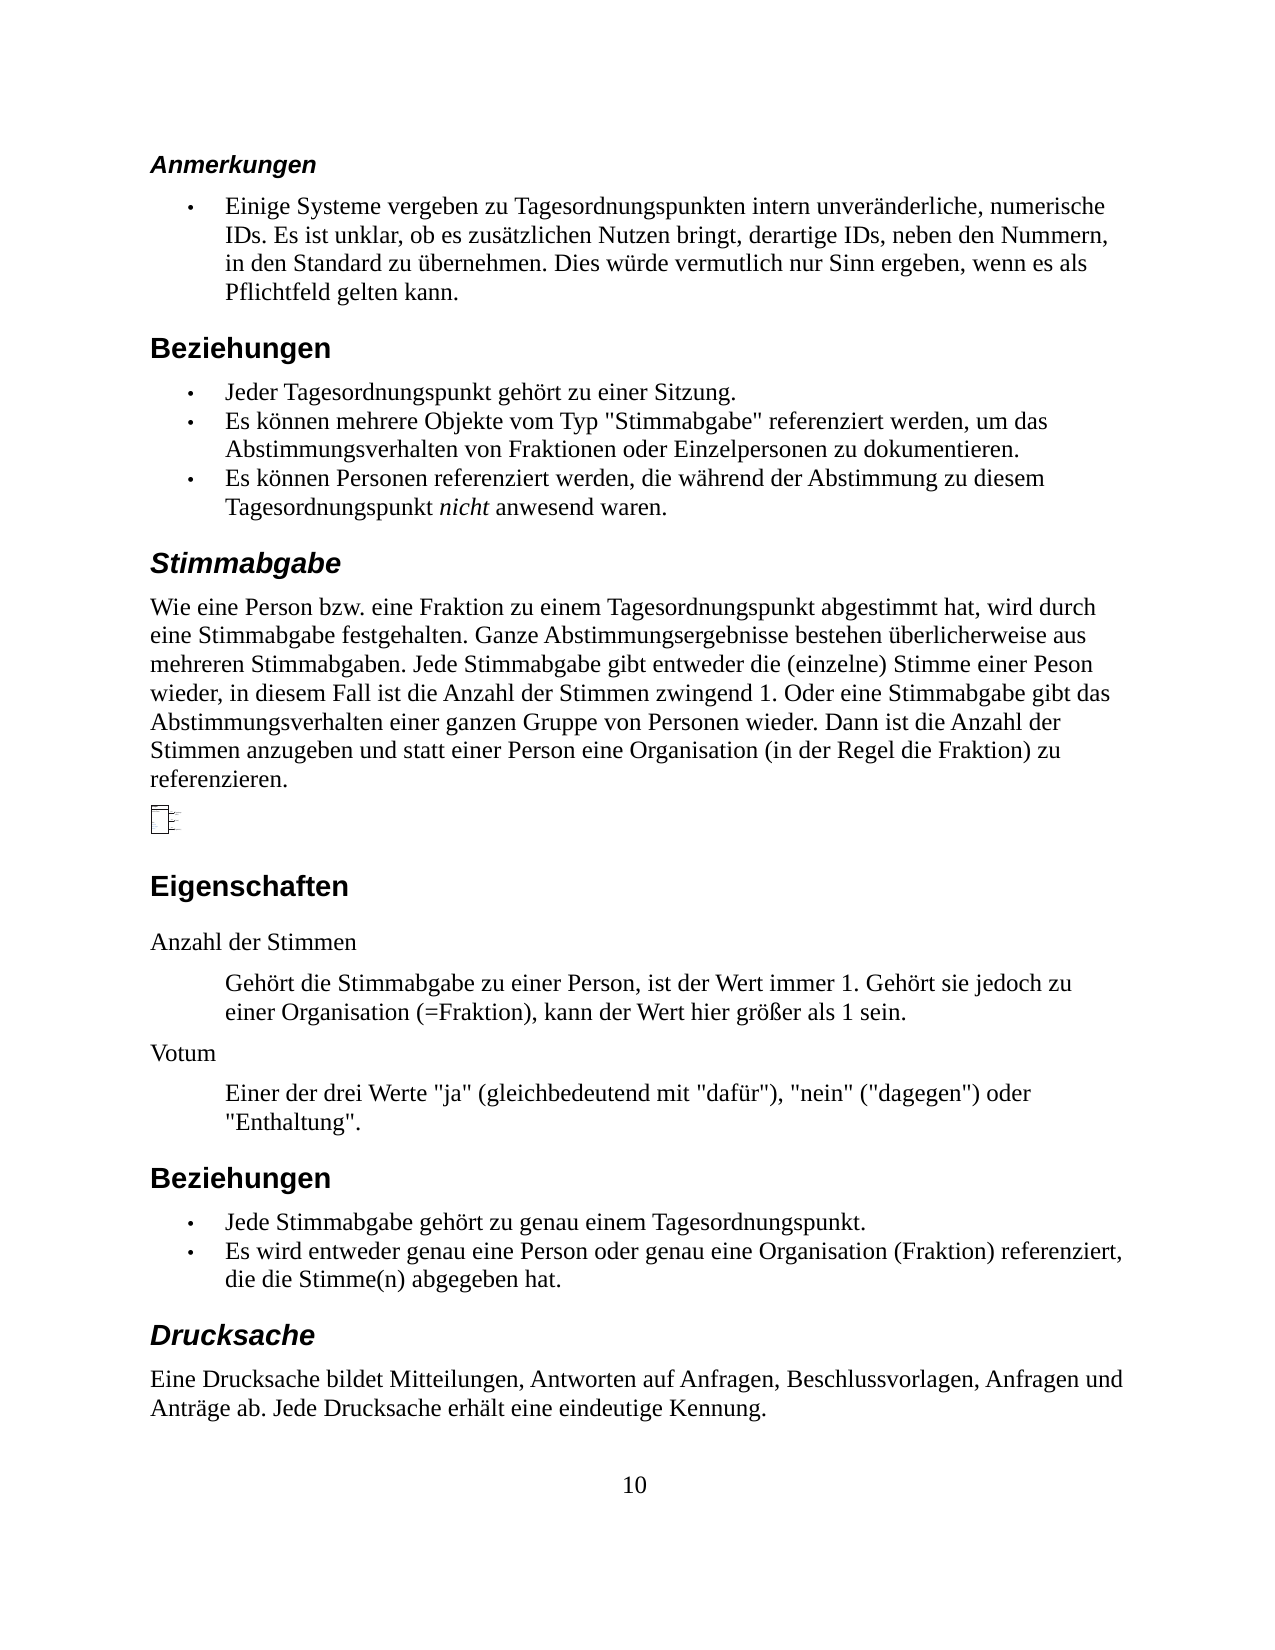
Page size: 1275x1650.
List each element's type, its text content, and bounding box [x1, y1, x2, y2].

list Es können mehrere Objekte vom Typ "Stimmabgabe" referenziert werden, um das Abstimmungsverhalten von Fraktionen oder Einzelpersonen zu dokumentieren. [187, 406, 1125, 463]
list Es können Personen referenziert werden, die während der Abstimmung zu diesem Tagesordnungspunkt nicht anwesend waren. [187, 463, 1125, 521]
subtitle Stimmabgabe [150, 546, 1125, 579]
text Wie eine Person bzw. eine Fraktion zu einem Tagesordnungspunkt abgestimmt hat, wird durch eine Stimmabgabe festgehalten. Ganze Abstimmungsergebnisse bestehen überlicherweise aus mehreren Stimmabgaben. Jede Stimmabgabe gibt entweder die (einzelne) Stimme einer Peson wieder, in diesem Fall ist die Anzahl der Stimmen zwingend 1. Oder eine Stimmabgabe gibt das Abstimmungsverhalten einer ganzen Gruppe von Personen wieder. Dann ist die Anzahl der Stimmen anzugeben und statt einer Person eine Organisation (in der Regel die Fraktion) zu referenzieren. [150, 592, 1125, 793]
list Es wird entweder genau eine Person oder genau eine Organisation (Fraktion) referenziert, die die Stimme(n) abgegeben hat. [187, 1236, 1125, 1293]
text Votum [150, 1038, 1125, 1066]
subtitle Drucksache [150, 1318, 1125, 1352]
list Einige Systeme vergeben zu Tagesordnungspunkten intern unveränderliche, numerische IDs. Es ist unklar, ob es zusätzlichen Nutzen bringt, derartige IDs, neben den Nummern, in den Standard zu übernehmen. Dies würde vermutlich nur Sinn ergeben, wenn es als Pflichtfeld gelten kann. [187, 191, 1125, 306]
text Anzahl der Stimmen [150, 927, 1125, 956]
subtitle Anmerkungen [150, 150, 1125, 178]
text Eine Drucksache bildet Mitteilungen, Antworten auf Anfragen, Beschlussvorlagen, Anfragen und Anträge ab. Jede Drucksache erhält eine eindeutige Kennung. [150, 1364, 1125, 1422]
subtitle Beziehungen [150, 1161, 1125, 1194]
subtitle Beziehungen [150, 331, 1125, 364]
list Jeder Tagesordnungspunkt gehört zu einer Sitzung. [187, 377, 1125, 406]
list Jede Stimmabgabe gehört zu genau einem Tagesordnungspunkt. [187, 1207, 1125, 1236]
text Gehört die Stimmabgabe zu einer Person, ist der Wert immer 1. Gehört sie jedoch zu einer Organisation (=Fraktion), kann der Wert hier größer als 1 sein. [225, 968, 1125, 1026]
subtitle Eigenschaften [150, 869, 1125, 903]
text Einer der drei Werte "ja" (gleichbedeutend mit "dafür"), "nein" ("dagegen") oder "Enthaltung". [225, 1078, 1125, 1136]
